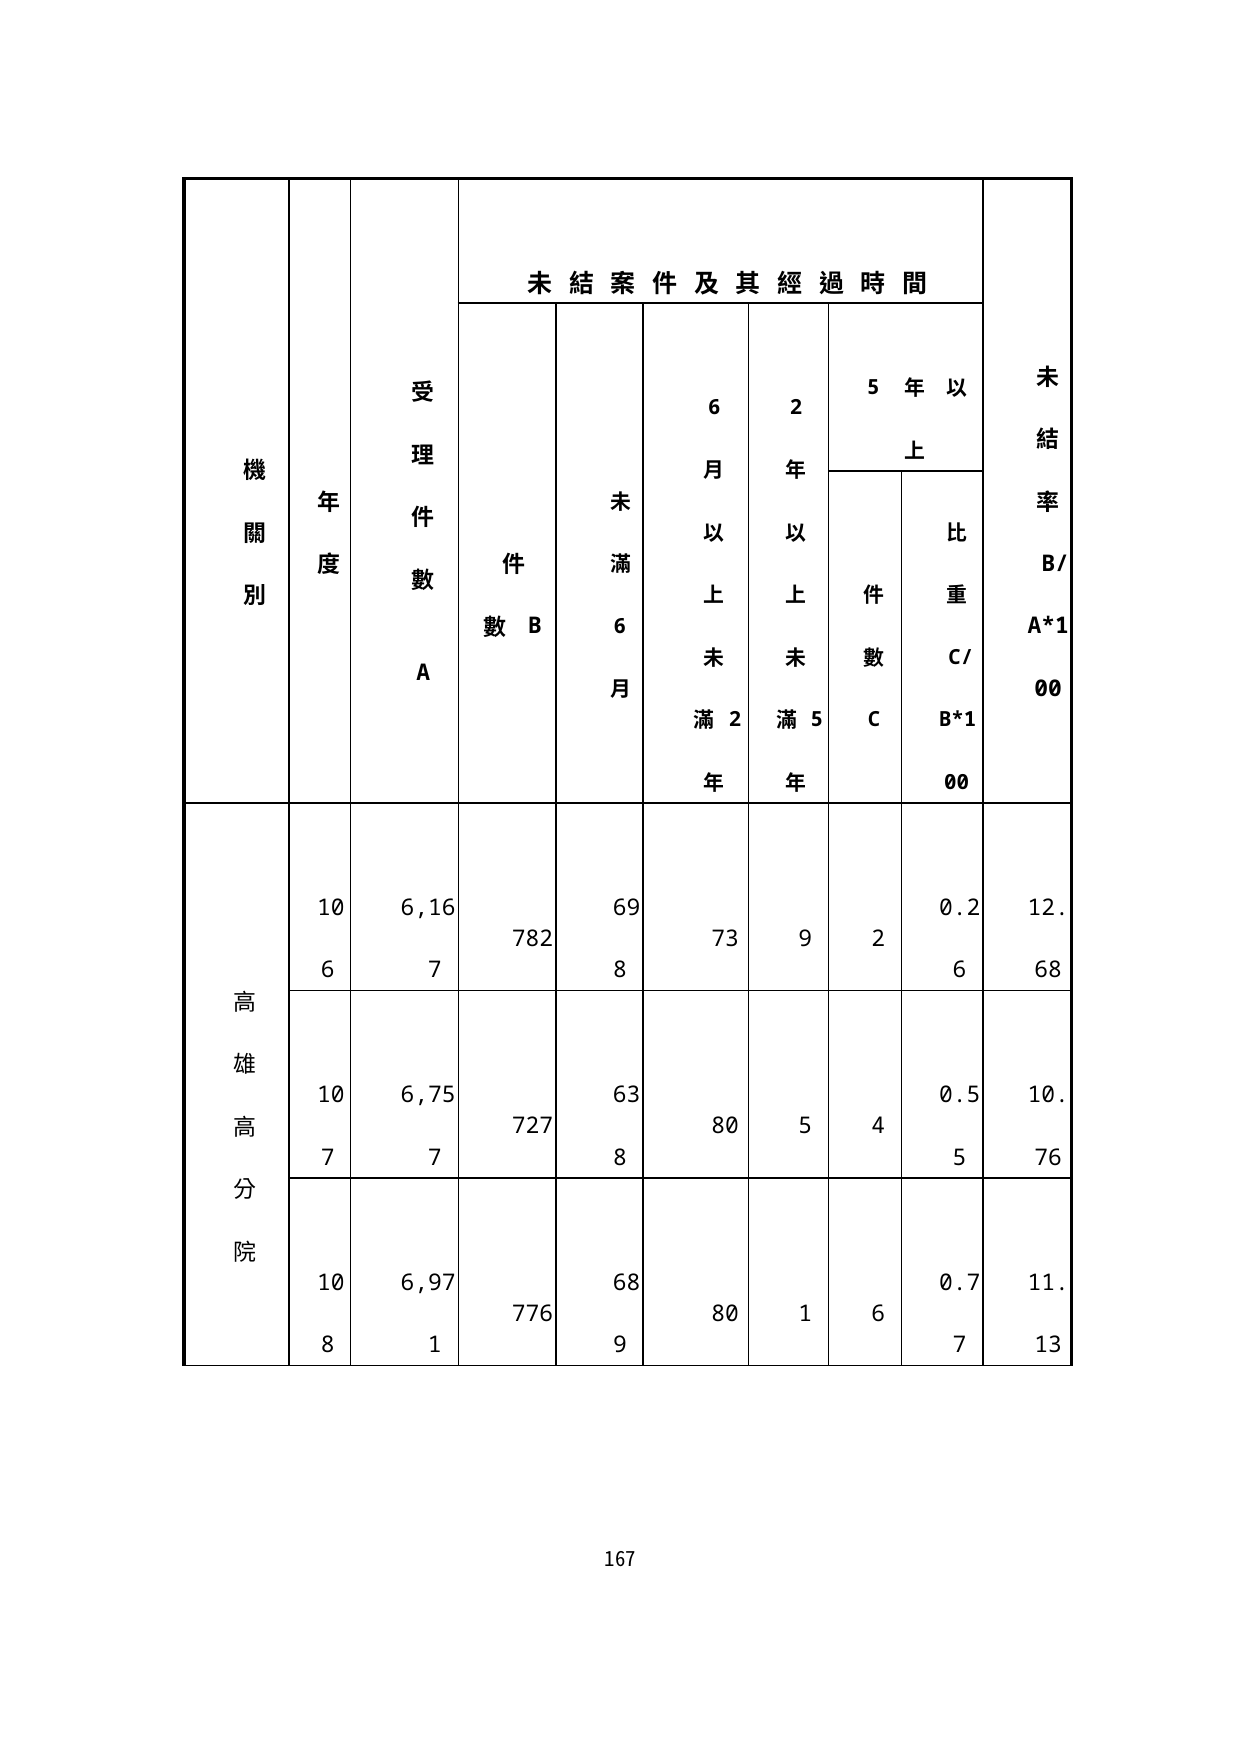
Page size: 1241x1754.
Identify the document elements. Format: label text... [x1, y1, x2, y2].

table_cell 0.26 [902, 804, 982, 990]
table_cell 6,757 [351, 991, 458, 1177]
table_cell 6 [829, 1179, 901, 1365]
table_cell 6,971 [351, 1179, 458, 1365]
table_cell 比重C/B*100 [902, 472, 982, 802]
table_cell 107 [290, 991, 350, 1177]
table_cell 80 [644, 1179, 748, 1365]
table_header 受理件數 A [351, 180, 458, 802]
table_cell 776 [459, 1179, 555, 1365]
table_cell 件數C [829, 472, 901, 802]
table_header 機關別 [186, 180, 288, 802]
table_cell 108 [290, 1179, 350, 1365]
table_cell 6,167 [351, 804, 458, 990]
table_cell 6月以上未滿2年 [644, 304, 748, 802]
table_header 未結率B/A*100 [984, 180, 1070, 802]
table_cell 件數B [459, 304, 555, 802]
table_cell 9 [749, 804, 828, 990]
table_cell 11.13 [984, 1179, 1070, 1365]
table_cell 高雄高分院 [186, 804, 288, 1365]
table_cell 0.55 [902, 991, 982, 1177]
table_cell 1 [749, 1179, 828, 1365]
table_cell 698 [557, 804, 642, 990]
table_cell 106 [290, 804, 350, 990]
table_cell 未滿6月 [557, 304, 642, 802]
table_header 未結案件及其經過時間 [459, 180, 982, 302]
table_cell 2 [829, 804, 901, 990]
table_cell 5年以上 [829, 304, 982, 470]
table_cell 0.77 [902, 1179, 982, 1365]
table_cell 73 [644, 804, 748, 990]
table_cell 80 [644, 991, 748, 1177]
table_cell 5 [749, 991, 828, 1177]
table_cell 10.76 [984, 991, 1070, 1177]
table_cell 689 [557, 1179, 642, 1365]
table_cell 12.68 [984, 804, 1070, 990]
table_cell 782 [459, 804, 555, 990]
table_cell 727 [459, 991, 555, 1177]
table_cell 4 [829, 991, 901, 1177]
table_cell 638 [557, 991, 642, 1177]
table_cell 2年以上未滿5年 [749, 304, 828, 802]
table_header 年 度 [290, 180, 350, 802]
